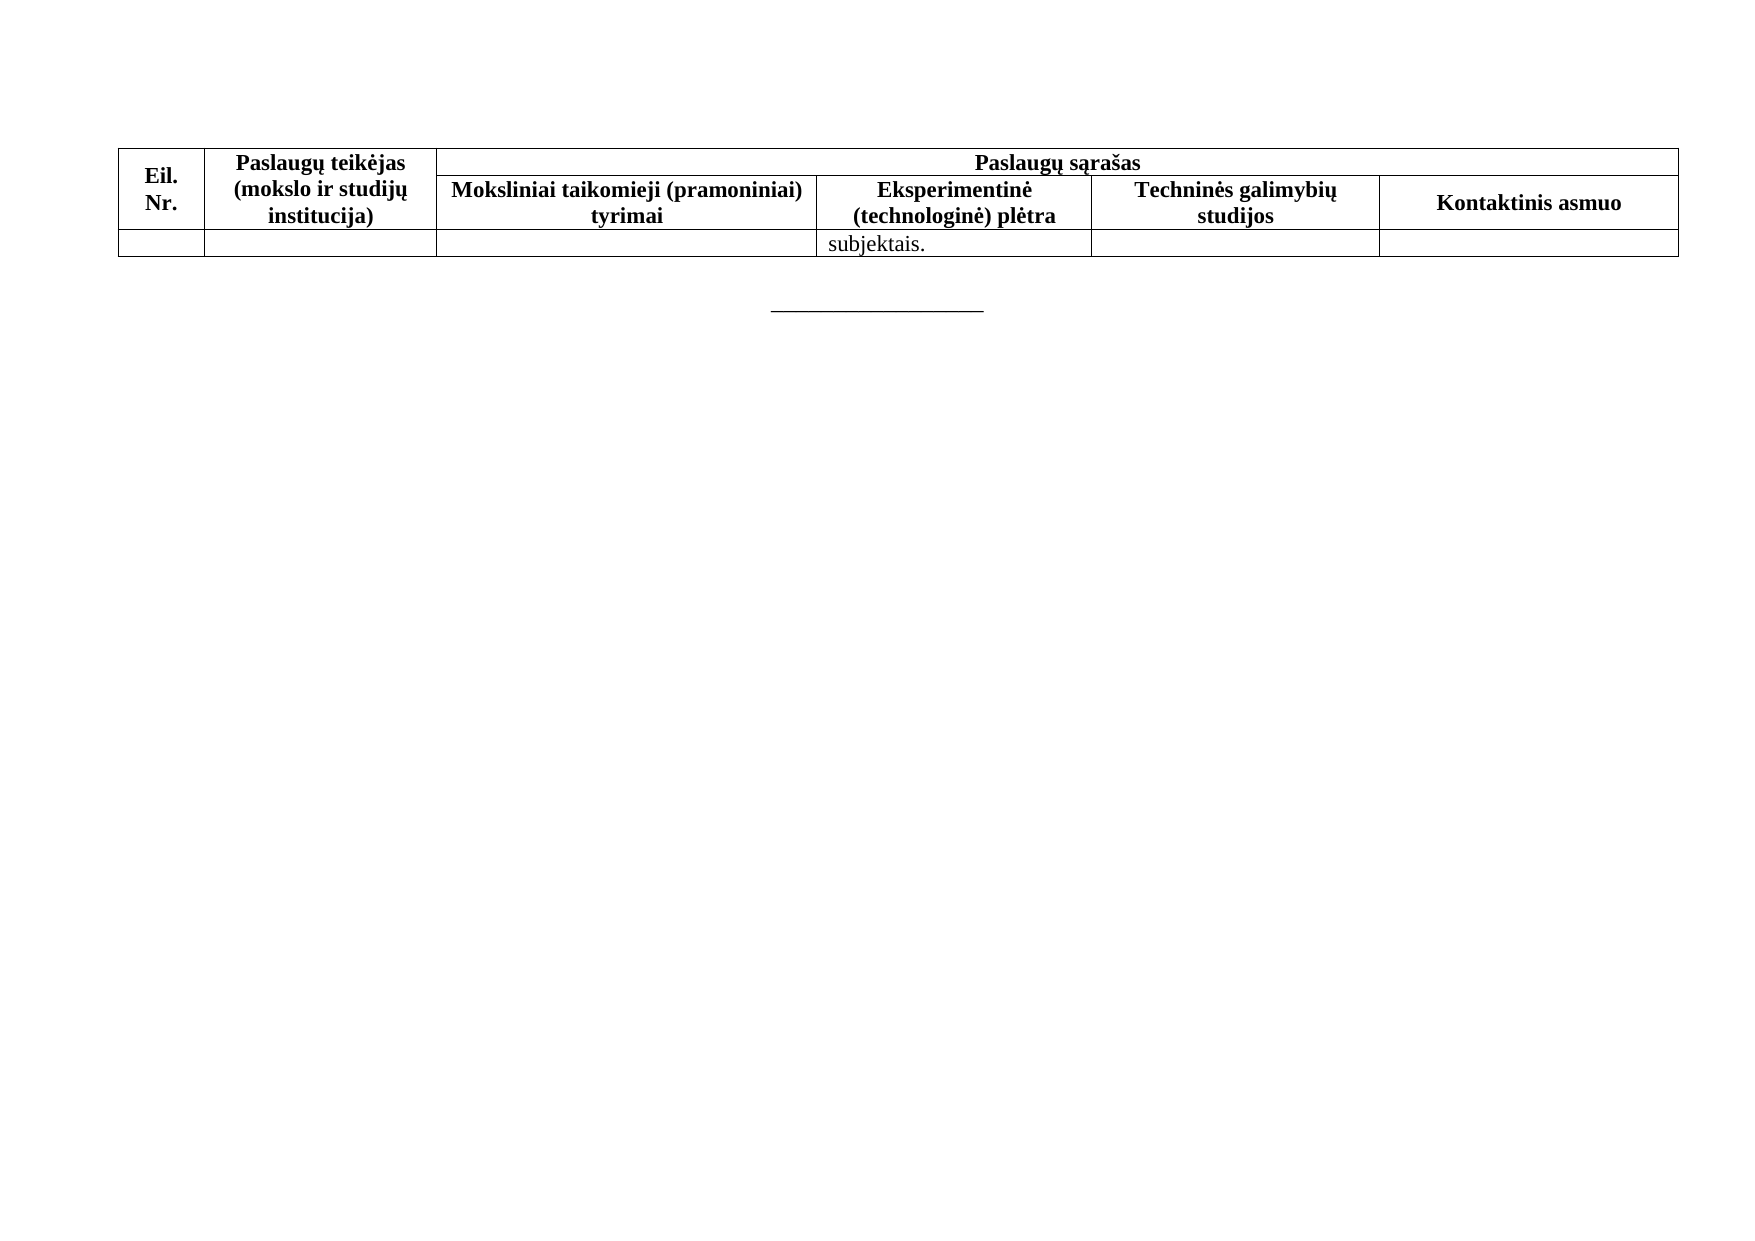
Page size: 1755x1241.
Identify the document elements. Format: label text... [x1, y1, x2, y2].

table_header Eil. Nr. [119, 149, 204, 229]
text _________________ [118, 286, 1636, 315]
table_header Paslaugų teikėjas (mokslo ir studijų institucija) [205, 149, 436, 229]
table_header Paslaugų sąrašas [437, 149, 1678, 175]
table_cell subjektais. [817, 230, 1091, 256]
table_cell Kontaktinis asmuo [1380, 176, 1678, 229]
table_cell [437, 230, 816, 256]
table_cell [1092, 230, 1379, 256]
table_cell [1380, 230, 1678, 256]
table_cell Eksperimentinė (technologinė) plėtra [817, 176, 1091, 229]
table_cell [205, 230, 436, 256]
table_cell [119, 230, 204, 256]
table_cell Moksliniai taikomieji (pramoniniai) tyrimai [437, 176, 816, 229]
table_cell Techninės galimybių studijos [1092, 176, 1379, 229]
